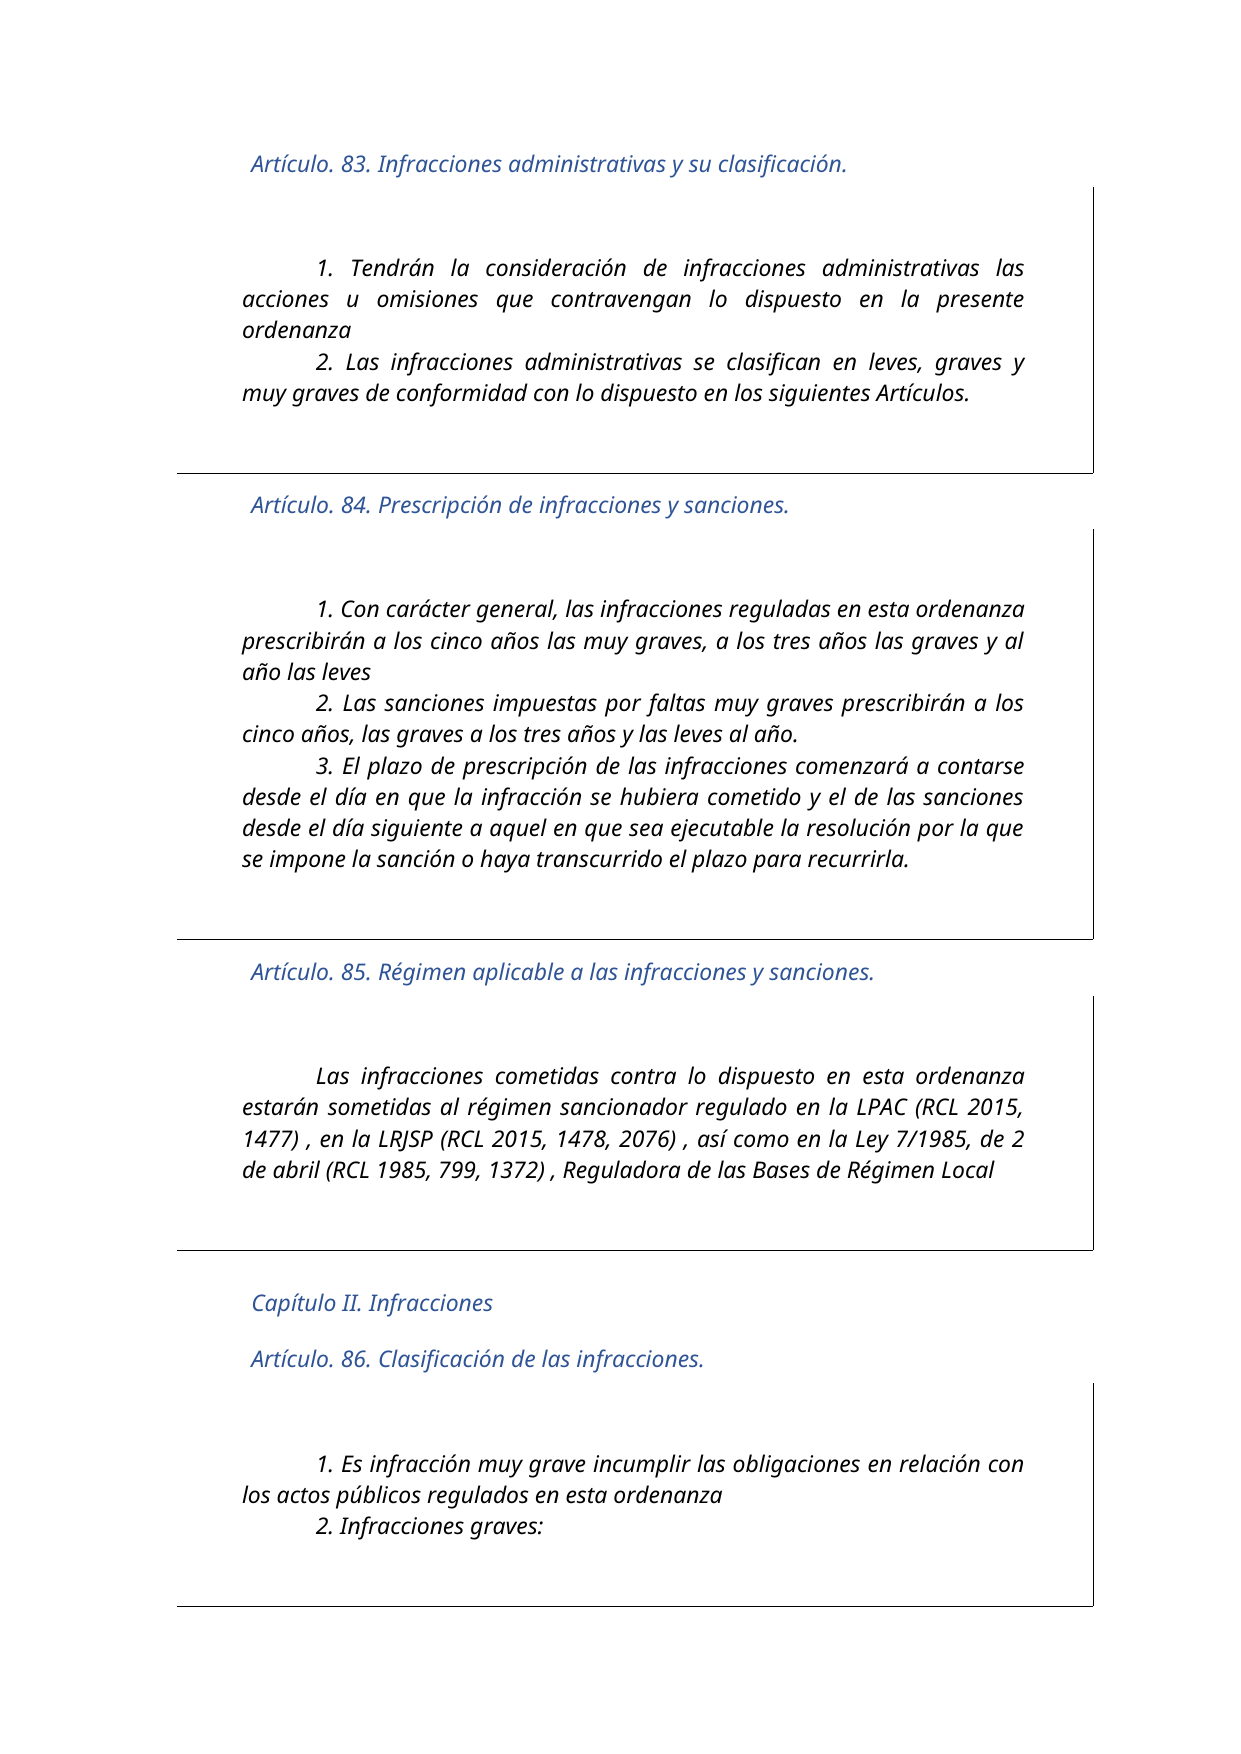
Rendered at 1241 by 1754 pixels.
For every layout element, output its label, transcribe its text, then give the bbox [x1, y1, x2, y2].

text 3. El plazo de prescripción de las infracciones comenzará a contarse desde el día en que la infracción se hubiera cometido y el de las sanciones desde el día siguiente a aquel en que sea ejecutable la resolución por la que se impone la sanción o haya transcurrido el plazo para recurrirla. [177, 750, 1093, 939]
text 2. Las infracciones administrativas se clasifican en leves, graves y muy graves de conformidad con lo dispuesto en los siguientes Artículos. [177, 346, 1093, 473]
text 2. Las sanciones impuestas por faltas muy graves prescribirán a los cinco años, las graves a los tres años y las leves al año. [177, 687, 1093, 750]
text 1. Tendrán la consideración de infracciones administrativas las acciones u omisiones que contravengan lo dispuesto en la presente ordenanza [177, 187, 1093, 346]
text 1. Con carácter general, las infracciones reguladas en esta ordenanza prescribirán a los cinco años las muy graves, a los tres años las graves y al año las leves [177, 529, 1093, 687]
text 2. Infracciones graves: [177, 1510, 1093, 1606]
subtitle Artículo. 85. Régimen aplicable a las infracciones y sanciones. [177, 956, 1093, 987]
subtitle Artículo. 84. Prescripción de infracciones y sanciones. [177, 489, 1093, 521]
subtitle Capítulo II. Infracciones [177, 1287, 1093, 1318]
subtitle Artículo. 86. Clasificación de las infracciones. [177, 1343, 1093, 1375]
text 1. Es infracción muy grave incumplir las obligaciones en relación con los actos públicos regulados en esta ordenanza [177, 1383, 1093, 1510]
subtitle Artículo. 83. Infracciones administrativas y su clasificación. [177, 148, 1093, 179]
text Las infracciones cometidas contra lo dispuesto en esta ordenanza estarán sometidas al régimen sancionador regulado en la LPAC (RCL 2015, 1477) , en la LRJSP (RCL 2015, 1478, 2076) , así como en la Ley 7/1985, de 2 de abril (RCL 1985, 799, 1372) , Reguladora de las Bases de Régimen Local [177, 996, 1093, 1250]
